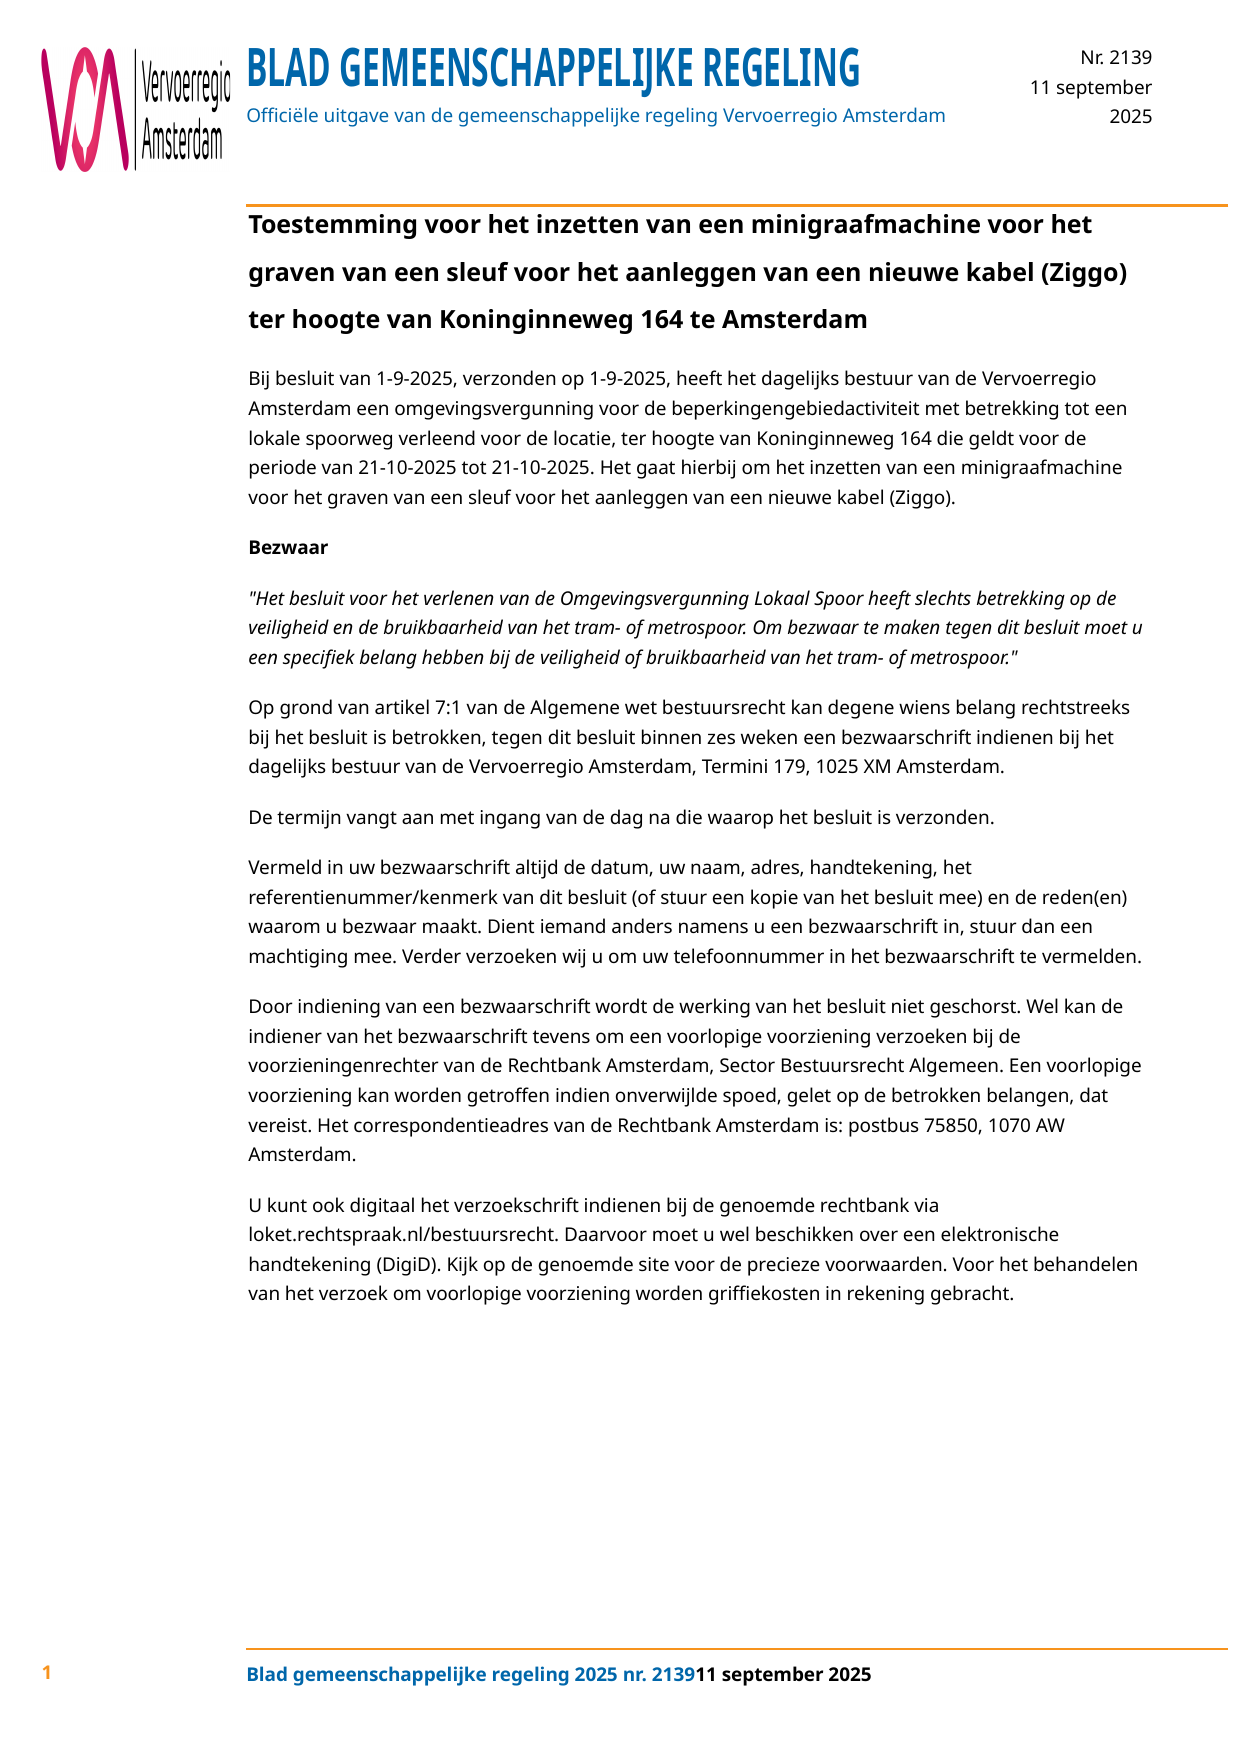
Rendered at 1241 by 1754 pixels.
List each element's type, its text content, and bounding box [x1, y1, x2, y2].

text Toestemming voor het inzetten van een minigraafmachine voor het graven van een sleuf voor het aanleggen van een nieuwe kabel (Ziggo) ter hoogte van Koninginneweg 164 te Amsterdam [248, 207, 1152, 336]
text Vermeld in uw bezwaarschrift altijd de datum, uw naam, adres, handtekening, het referentienummer/kenmerk van dit besluit (of stuur een kopie van het besluit mee) en de reden(en) waarom u bezwaar maakt. Dient iemand anders namens u een bezwaarschrift in, stuur dan een machtiging mee. Verder verzoeken wij u om uw telefoonnummer in het bezwaarschrift te vermelden. [248, 854, 1152, 969]
text Op grond van artikel 7:1 van de Algemene wet bestuursrecht kan degene wiens belang rechtstreeks bij het besluit is betrokken, tegen dit besluit binnen zes weken een bezwaarschrift indienen bij het dagelijks bestuur van de Vervoerregio Amsterdam, Termini 179, 1025 XM Amsterdam. [248, 694, 1152, 779]
text De termijn vangt aan met ingang van de dag na die waarop het besluit is verzonden. [248, 804, 1152, 829]
text "Het besluit voor het verlenen van de Omgevingsvergunning Lokaal Spoor heeft slechts betrekking op de veiligheid en de bruikbaarheid van het tram- of metrospoor. Om bezwaar te maken tegen dit besluit moet u een specifiek belang hebben bij de veiligheid of bruikbaarheid van het tram- of metrospoor." [248, 585, 1152, 669]
picture [41, 47, 231, 172]
text Door indiening van een bezwaarschrift wordt de werking van het besluit niet geschorst. Wel kan de indiener van het bezwaarschrift tevens om een voorlopige voorziening verzoeken bij de voorzieningenrechter van de Rechtbank Amsterdam, Sector Bestuursrecht Algemeen. Een voorlopige voorziening kan worden getroffen indien onverwijlde spoed, gelet op de betrokken belangen, dat vereist. Het correspondentieadres van de Rechtbank Amsterdam is: postbus 75850, 1070 AW Amsterdam. [248, 993, 1152, 1167]
text U kunt ook digitaal het verzoekschrift indienen bij de genoemde rechtbank via loket.rechtspraak.nl/bestuursrecht. Daarvoor moet u wel beschikken over een elektronische handtekening (DigiD). Kijk op de genoemde site voor de precieze voorwaarden. Voor het behandelen van het verzoek om voorlopige voorziening worden griffiekosten in rekening gebracht. [248, 1192, 1152, 1306]
text Bezwaar [248, 534, 1152, 560]
text Bij besluit van 1-9-2025, verzonden op 1-9-2025, heeft het dagelijks bestuur van de Vervoerregio Amsterdam een omgevingsvergunning voor de beperkingengebiedactiviteit met betrekking tot een lokale spoorweg verleend voor de locatie, ter hoogte van Koninginneweg 164 die geldt voor de periode van 21-10-2025 tot 21-10-2025. Het gaat hierbij om het inzetten van een minigraafmachine voor het graven van een sleuf voor het aanleggen van een nieuwe kabel (Ziggo). [248, 366, 1152, 509]
